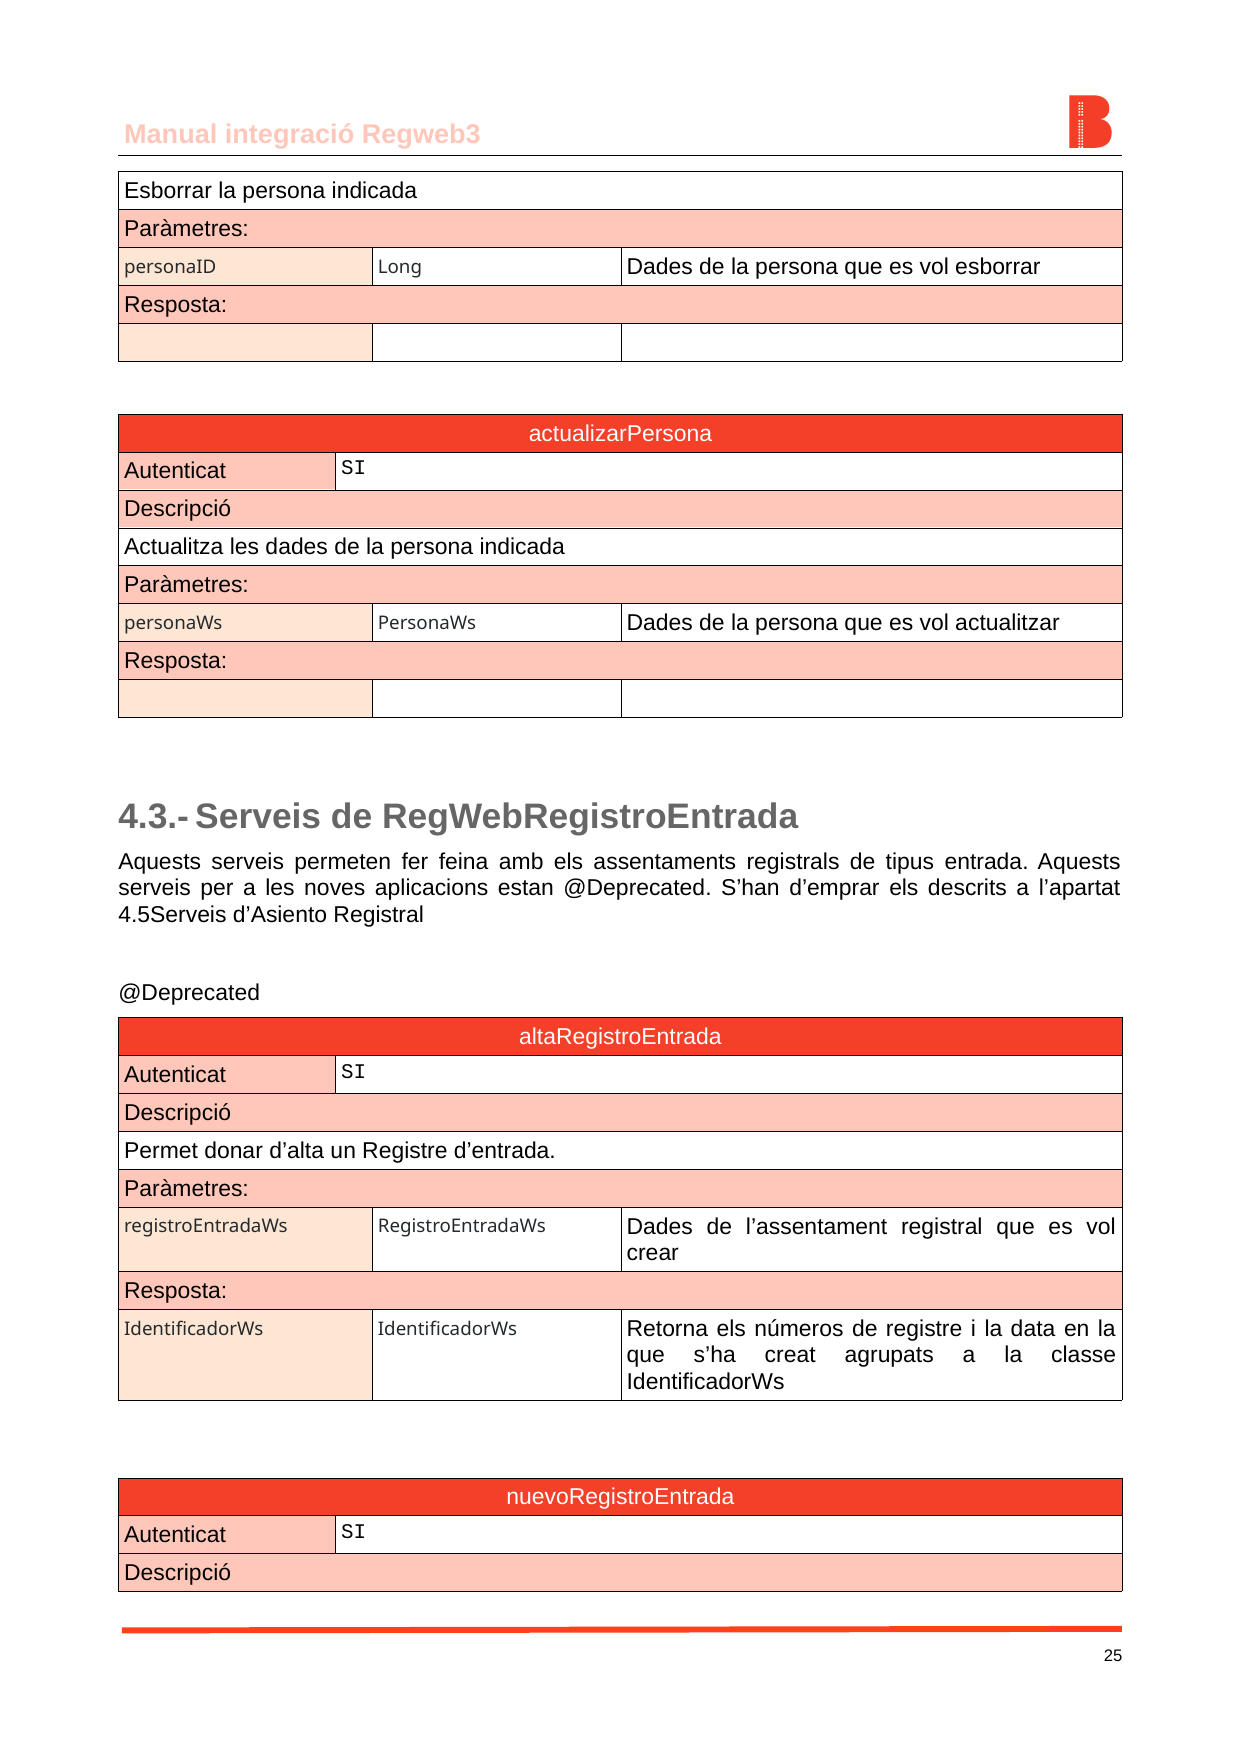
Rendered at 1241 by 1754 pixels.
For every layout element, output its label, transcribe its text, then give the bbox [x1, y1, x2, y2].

table_cell Esborrar la persona indicada [119, 172, 1122, 209]
table_cell IdentificadorWs [119, 1310, 372, 1400]
table_cell SI [336, 1516, 1122, 1553]
subtitle Serveis de RegWebRegistroEntrada [118, 795, 1122, 836]
table_cell SI [336, 453, 1122, 489]
text Aquests serveis permeten fer feina amb els assentaments registrals de tipus entrada. Aquests serveis per a les noves aplicacions estan @Deprecated. S’han d’emprar els descrits a l’apartat 4.5Serveis d’Asiento Registral [118, 848, 1122, 927]
table_cell registroEntradaWs [119, 1208, 372, 1271]
table_header actualizarPersona [119, 415, 1122, 452]
table_cell Dades de l’assentament registral que es vol crear [622, 1208, 1122, 1271]
table_cell Resposta: [119, 286, 1122, 323]
table_cell SI [336, 1056, 1122, 1093]
table_cell Actualitza les dades de la persona indicada [119, 529, 1122, 565]
table_cell [373, 324, 621, 361]
table_cell Resposta: [119, 642, 1122, 679]
table_cell Dades de la persona que es vol esborrar [622, 248, 1122, 285]
table_cell Retorna els números de registre i la data en la que s’ha creat agrupats a la classe IdentificadorWs [622, 1310, 1122, 1400]
picture [1063, 94, 1117, 150]
table_cell [119, 324, 372, 361]
table_cell Paràmetres: [119, 566, 1122, 603]
table_cell Paràmetres: [119, 210, 1122, 247]
table_cell Resposta: [119, 1272, 1122, 1309]
table_cell IdentificadorWs [373, 1310, 621, 1400]
table_cell Dades de la persona que es vol actualitzar [622, 604, 1122, 641]
table_cell [119, 680, 372, 717]
table_cell [622, 324, 1122, 361]
table_cell Descripció [119, 1554, 1122, 1591]
table_cell Descripció [119, 1094, 1122, 1131]
table_header nuevoRegistroEntrada [119, 1479, 1122, 1515]
table_cell Permet donar d’alta un Registre d’entrada. [119, 1132, 1122, 1169]
table_cell personaID [119, 248, 372, 285]
table_cell PersonaWs [373, 604, 621, 641]
table_cell [373, 680, 621, 717]
table_cell Paràmetres: [119, 1170, 1122, 1207]
table_cell Descripció [119, 491, 1122, 527]
table_cell Autenticat [119, 1056, 335, 1093]
table_cell personaWs [119, 604, 372, 641]
table_cell Autenticat [119, 453, 335, 489]
table_cell Autenticat [119, 1516, 335, 1553]
table_cell RegistroEntradaWs [373, 1208, 621, 1271]
table_cell Long [373, 248, 621, 285]
table_header altaRegistroEntrada [119, 1018, 1122, 1055]
text @Deprecated [118, 978, 1122, 1005]
table_cell [622, 680, 1122, 717]
